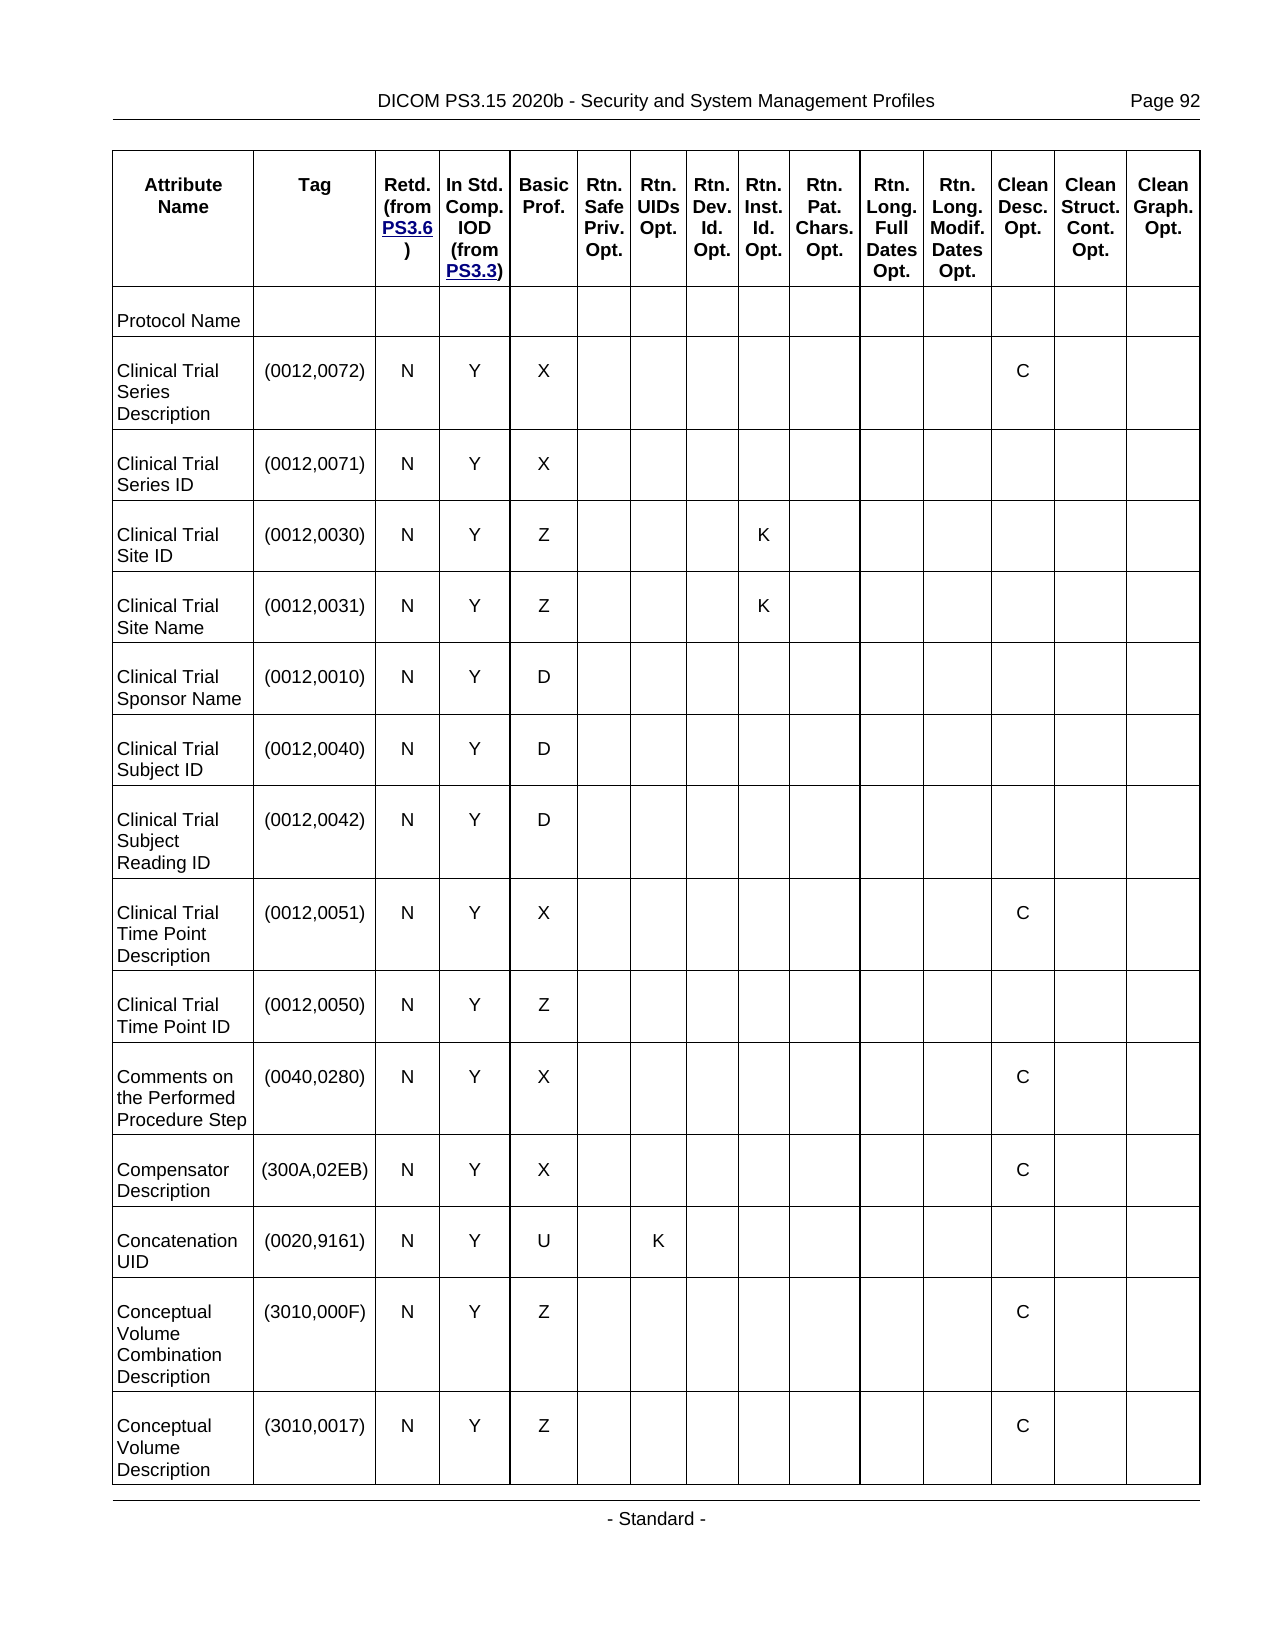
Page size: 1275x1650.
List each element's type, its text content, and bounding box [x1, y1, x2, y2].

table_cell [861, 1207, 923, 1277]
table_cell (0012,0040) [254, 715, 375, 785]
table_cell [924, 1392, 991, 1484]
table_cell N [376, 1392, 439, 1484]
table_cell [578, 572, 630, 642]
table_cell D [511, 786, 577, 877]
table_cell (0012,0050) [254, 971, 375, 1042]
table_cell [739, 1043, 789, 1134]
table_cell N [376, 879, 439, 970]
table_cell [687, 572, 738, 642]
table_cell [631, 879, 686, 970]
table_cell [1055, 1207, 1126, 1277]
table_cell Y [440, 786, 509, 877]
table_cell [687, 1392, 738, 1484]
table_cell K [739, 501, 789, 571]
table_cell [631, 1392, 686, 1484]
table_cell X [511, 879, 577, 970]
table_cell N [376, 501, 439, 571]
table_cell (0012,0010) [254, 643, 375, 713]
table_cell [861, 572, 923, 642]
table_cell [511, 287, 577, 336]
table_cell (300A,02EB) [254, 1135, 375, 1206]
table_cell Y [440, 1043, 509, 1134]
table_cell [924, 971, 991, 1042]
table_cell [254, 287, 375, 336]
table_cell [992, 430, 1054, 500]
table_cell [924, 715, 991, 785]
table_header Basic Prof. [511, 151, 577, 286]
table_cell K [631, 1207, 686, 1277]
table_cell [924, 1207, 991, 1277]
table_cell C [992, 337, 1054, 428]
table_cell [790, 643, 859, 713]
table_cell N [376, 572, 439, 642]
table_cell [578, 715, 630, 785]
table_cell C [992, 879, 1054, 970]
table_cell Clinical Trial Sponsor Name [113, 643, 253, 713]
table_cell U [511, 1207, 577, 1277]
table_header Rtn. Long. Modif. Dates Opt. [924, 151, 991, 286]
table_cell [739, 337, 789, 428]
table_cell N [376, 643, 439, 713]
table_cell [992, 786, 1054, 877]
table_cell [687, 786, 738, 877]
table_cell [631, 786, 686, 877]
table_cell X [511, 1043, 577, 1134]
table_cell Y [440, 643, 509, 713]
table_cell [1055, 786, 1126, 877]
table_cell [687, 715, 738, 785]
table_cell [739, 715, 789, 785]
table_cell [924, 572, 991, 642]
table_header Clean Graph. Opt. [1127, 151, 1199, 286]
table_cell [1055, 1392, 1126, 1484]
table_cell [861, 786, 923, 877]
table_cell [1055, 337, 1126, 428]
table_cell [631, 643, 686, 713]
table_cell [992, 643, 1054, 713]
table_cell Clinical Trial Time Point ID [113, 971, 253, 1042]
table_cell Clinical Trial Time Point Description [113, 879, 253, 970]
table_cell [1127, 715, 1199, 785]
table_cell [631, 501, 686, 571]
table_cell (0012,0072) [254, 337, 375, 428]
table_cell K [739, 572, 789, 642]
table_cell Y [440, 715, 509, 785]
table_cell [1055, 430, 1126, 500]
table_cell [687, 287, 738, 336]
table_cell X [511, 1135, 577, 1206]
table_cell [861, 1135, 923, 1206]
table_header Clean Struct. Cont. Opt. [1055, 151, 1126, 286]
table_cell [1055, 715, 1126, 785]
table_header Attribute Name [113, 151, 253, 286]
table_cell (0012,0042) [254, 786, 375, 877]
table_cell [992, 715, 1054, 785]
table_cell Conceptual Volume Combination Description [113, 1278, 253, 1391]
table_cell [1127, 971, 1199, 1042]
table_cell Z [511, 971, 577, 1042]
table_header Retd. (from PS3.6) [376, 151, 439, 286]
table_cell (0012,0030) [254, 501, 375, 571]
table_cell [631, 715, 686, 785]
table_cell [992, 1207, 1054, 1277]
table_cell [578, 287, 630, 336]
table_cell [861, 715, 923, 785]
table_cell [687, 879, 738, 970]
table_cell [861, 287, 923, 336]
table_header Rtn. UIDs Opt. [631, 151, 686, 286]
table_cell [924, 1043, 991, 1134]
table_cell [790, 971, 859, 1042]
table_cell X [511, 430, 577, 500]
table_cell Y [440, 1207, 509, 1277]
table_cell [1127, 1207, 1199, 1277]
table_header Rtn. Safe Priv. Opt. [578, 151, 630, 286]
table_cell [1127, 1135, 1199, 1206]
table_cell [1127, 786, 1199, 877]
table_cell [578, 430, 630, 500]
table_cell [631, 287, 686, 336]
table_cell [376, 287, 439, 336]
table_cell C [992, 1135, 1054, 1206]
table_cell [578, 643, 630, 713]
table_cell [790, 337, 859, 428]
table_cell [687, 643, 738, 713]
table_cell [631, 971, 686, 1042]
table_cell [578, 501, 630, 571]
table_cell [861, 1043, 923, 1134]
table_cell Clinical Trial Site Name [113, 572, 253, 642]
table_cell [1055, 572, 1126, 642]
table_cell [739, 1207, 789, 1277]
table_cell [924, 430, 991, 500]
table_cell [739, 971, 789, 1042]
table_cell [1055, 879, 1126, 970]
table_cell [739, 430, 789, 500]
table_cell [924, 879, 991, 970]
table_cell N [376, 1278, 439, 1391]
table_cell (3010,000F) [254, 1278, 375, 1391]
table_cell [739, 786, 789, 877]
table_cell [631, 572, 686, 642]
table_cell Clinical Trial Subject Reading ID [113, 786, 253, 877]
table_cell (0012,0051) [254, 879, 375, 970]
table_cell [578, 1207, 630, 1277]
table_cell C [992, 1278, 1054, 1391]
table_cell Y [440, 501, 509, 571]
table_cell (0020,9161) [254, 1207, 375, 1277]
table_cell N [376, 971, 439, 1042]
table_cell [687, 971, 738, 1042]
table_cell [739, 643, 789, 713]
table_cell Y [440, 1392, 509, 1484]
table_cell [924, 501, 991, 571]
table_cell Clinical Trial Series ID [113, 430, 253, 500]
table_cell [687, 1135, 738, 1206]
table_cell Y [440, 1278, 509, 1391]
table_cell [790, 786, 859, 877]
table_cell [687, 337, 738, 428]
table_cell [578, 1043, 630, 1134]
table_cell [861, 1392, 923, 1484]
table_cell [578, 879, 630, 970]
table_cell [924, 643, 991, 713]
table_cell [687, 1278, 738, 1391]
table_cell (3010,0017) [254, 1392, 375, 1484]
table_cell Clinical Trial Site ID [113, 501, 253, 571]
table_cell Y [440, 337, 509, 428]
table_cell [739, 1278, 789, 1391]
table_cell [578, 971, 630, 1042]
table_cell N [376, 786, 439, 877]
table_cell [861, 1278, 923, 1391]
table_cell [1127, 501, 1199, 571]
table_cell [790, 1278, 859, 1391]
table_cell [992, 501, 1054, 571]
table_header Rtn. Pat. Chars. Opt. [790, 151, 859, 286]
table_cell C [992, 1392, 1054, 1484]
table_cell [1127, 1278, 1199, 1391]
table_cell [1127, 1392, 1199, 1484]
table_cell [861, 501, 923, 571]
table_cell (0012,0031) [254, 572, 375, 642]
table_cell N [376, 1207, 439, 1277]
table_cell [739, 1392, 789, 1484]
table_cell [1055, 1135, 1126, 1206]
table_cell [1127, 643, 1199, 713]
table_cell [578, 1135, 630, 1206]
table_cell Y [440, 430, 509, 500]
table_cell [631, 337, 686, 428]
table_cell [992, 572, 1054, 642]
table_cell Comments on the Performed Procedure Step [113, 1043, 253, 1134]
table_cell [861, 971, 923, 1042]
table_cell N [376, 337, 439, 428]
table_cell [578, 337, 630, 428]
table_cell N [376, 1135, 439, 1206]
table_cell [790, 1207, 859, 1277]
table_cell [1127, 430, 1199, 500]
table_cell [1127, 572, 1199, 642]
table_cell Compensator Description [113, 1135, 253, 1206]
table_cell Protocol Name [113, 287, 253, 336]
table_cell [992, 287, 1054, 336]
table_header Rtn. Inst. Id. Opt. [739, 151, 789, 286]
table_cell Y [440, 879, 509, 970]
table_cell (0012,0071) [254, 430, 375, 500]
table_cell [739, 287, 789, 336]
table_cell Concatenation UID [113, 1207, 253, 1277]
table_cell [1055, 643, 1126, 713]
table_cell [861, 337, 923, 428]
table_cell Y [440, 971, 509, 1042]
table_cell [790, 879, 859, 970]
table_cell N [376, 430, 439, 500]
table_cell Clinical Trial Series Description [113, 337, 253, 428]
table_cell [1127, 879, 1199, 970]
table_cell Clinical Trial Subject ID [113, 715, 253, 785]
table_cell [861, 430, 923, 500]
table_cell [924, 1278, 991, 1391]
table_cell [861, 879, 923, 970]
table_cell [687, 1043, 738, 1134]
table_cell [1127, 287, 1199, 336]
table_cell Z [511, 1392, 577, 1484]
table_cell [687, 1207, 738, 1277]
table_cell [924, 337, 991, 428]
table_cell [631, 1043, 686, 1134]
table_cell [861, 643, 923, 713]
table_header Tag [254, 151, 375, 286]
table_cell [739, 1135, 789, 1206]
table_cell [631, 1135, 686, 1206]
table_cell [1055, 1043, 1126, 1134]
table_cell [924, 287, 991, 336]
table_cell X [511, 337, 577, 428]
table_cell [790, 1392, 859, 1484]
table_cell N [376, 715, 439, 785]
table_cell [790, 1135, 859, 1206]
table_cell [790, 572, 859, 642]
table_header Rtn. Dev. Id. Opt. [687, 151, 738, 286]
table_cell [790, 501, 859, 571]
table_cell [790, 715, 859, 785]
table_cell [687, 501, 738, 571]
table_cell [790, 287, 859, 336]
table_cell C [992, 1043, 1054, 1134]
table_cell Y [440, 572, 509, 642]
table_cell D [511, 715, 577, 785]
table_cell [631, 430, 686, 500]
table_cell [1055, 971, 1126, 1042]
table_header Rtn. Long. Full Dates Opt. [861, 151, 923, 286]
table_cell [1055, 287, 1126, 336]
table_header Clean Desc. Opt. [992, 151, 1054, 286]
table_cell [924, 786, 991, 877]
table_cell [790, 430, 859, 500]
table_cell [992, 971, 1054, 1042]
table_cell [578, 786, 630, 877]
table_cell [440, 287, 509, 336]
table_cell [1055, 1278, 1126, 1391]
table_cell Y [440, 1135, 509, 1206]
table_cell [1055, 501, 1126, 571]
table_cell [578, 1278, 630, 1391]
table_cell [924, 1135, 991, 1206]
table_header In Std. Comp. IOD (from PS3.3) [440, 151, 509, 286]
table_cell [1127, 1043, 1199, 1134]
table_cell (0040,0280) [254, 1043, 375, 1134]
table_cell D [511, 643, 577, 713]
table_cell [1127, 337, 1199, 428]
table_cell Z [511, 572, 577, 642]
table_cell Z [511, 501, 577, 571]
table_cell [687, 430, 738, 500]
table_cell [790, 1043, 859, 1134]
table_cell Conceptual Volume Description [113, 1392, 253, 1484]
table_cell [739, 879, 789, 970]
table_cell [631, 1278, 686, 1391]
table_cell [578, 1392, 630, 1484]
table_cell Z [511, 1278, 577, 1391]
table_cell N [376, 1043, 439, 1134]
